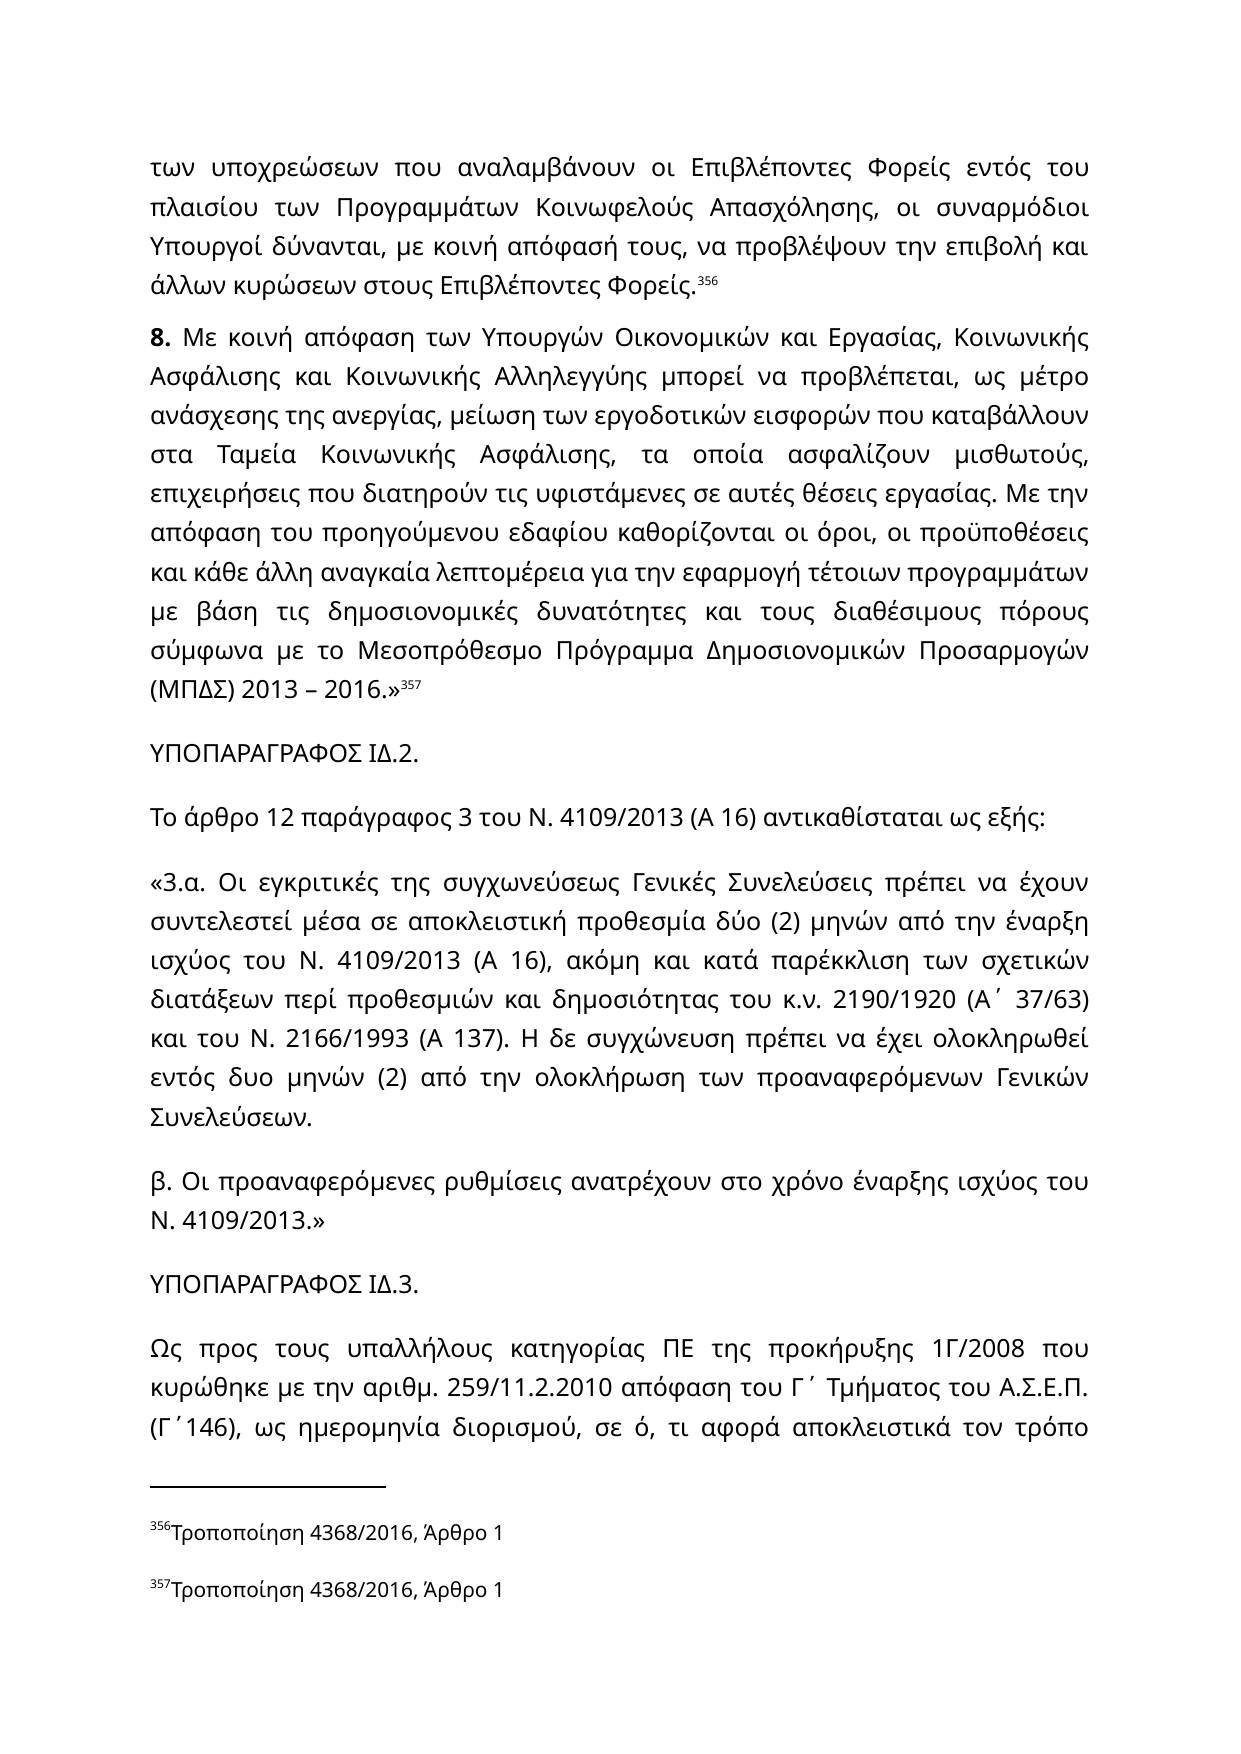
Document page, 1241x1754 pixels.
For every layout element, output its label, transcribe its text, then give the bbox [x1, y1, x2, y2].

text ΥΠΟΠΑΡΑΓΡΑΦΟΣ ΙΔ.2. [150, 736, 1090, 770]
text Ως προς τους υπαλλήλους κατηγορίας ΠΕ της προκήρυξης 1Γ/2008 που κυρώθηκε με την αριθμ. 259/11.2.2010 απόφαση του Γ΄ Τμήματος του Α.Σ.Ε.Π. (Γ΄146), ως ημερομηνία διορισμού, σε ό, τι αφορά αποκλειστικά τον τρόπο [150, 1331, 1090, 1443]
text Τροποποίηση 4368/2016, Άρθρο 1 [150, 1576, 1090, 1604]
text β. Οι προαναφερόμενες ρυθμίσεις ανατρέχουν στο χρόνο έναρξης ισχύος του Ν. 4109/2013.» [150, 1163, 1090, 1237]
text «3.α. Οι εγκριτικές της συγχωνεύσεως Γενικές Συνελεύσεις πρέπει να έχουν συντελεστεί μέσα σε αποκλειστική προθεσμία δύο (2) μηνών από την έναρξη ισχύος του Ν. 4109/2013 (Α 16), ακόμη και κατά παρέκκλιση των σχετικών διατάξεων περί προθεσμιών και δημοσιότητας του κ.ν. 2190/1920 (Α΄ 37/63) και του Ν. 2166/1993 (Α 137). Η δε συγχώνευση πρέπει να έχει ολοκληρωθεί εντός δυο μηνών (2) από την ολοκλήρωση των προαναφερόμενων Γενικών Συνελεύσεων. [150, 864, 1090, 1133]
text 8. Με κοινή απόφαση των Υπουργών Οικονομικών και Εργασίας, Κοινωνικής Ασφάλισης και Κοινωνικής Αλληλεγγύης μπορεί να προβλέπεται, ως μέτρο ανάσχεσης της ανεργίας, μείωση των εργοδοτικών εισφορών που καταβάλλουν στα Ταμεία Κοινωνικής Ασφάλισης, τα οποία ασφαλίζουν μισθωτούς, επιχειρήσεις που διατηρούν τις υφιστάμενες σε αυτές θέσεις εργασίας. Με την απόφαση του προηγούμενου εδαφίου καθορίζονται οι όροι, οι προϋποθέσεις και κάθε άλλη αναγκαία λεπτομέρεια για την εφαρμογή τέτοιων προγραμμάτων με βάση τις δημοσιονομικές δυνατότητες και τους διαθέσιμους πόρους σύμφωνα με το Μεσοπρόθεσμο Πρόγραμμα Δημοσιονομικών Προσαρμογών (ΜΠΔΣ) 2013 – 2016.» [150, 319, 1090, 706]
text των υποχρεώσεων που αναλαμβάνουν οι Επιβλέποντες Φορείς εντός του πλαισίου των Προγραμμάτων Κοινωφελούς Απασχόλησης, οι συναρμόδιοι Υπουργοί δύνανται, με κοινή απόφασή τους, να προβλέψουν την επιβολή και άλλων κυρώσεων στους Επιβλέποντες Φορείς. [150, 150, 1090, 302]
text Το άρθρο 12 παράγραφος 3 του Ν. 4109/2013 (Α 16) αντικαθίσταται ως εξής: [150, 800, 1090, 834]
text ΥΠΟΠΑΡΑΓΡΑΦΟΣ ΙΔ.3. [150, 1267, 1090, 1301]
text Τροποποίηση 4368/2016, Άρθρο 1 [150, 1518, 1090, 1546]
